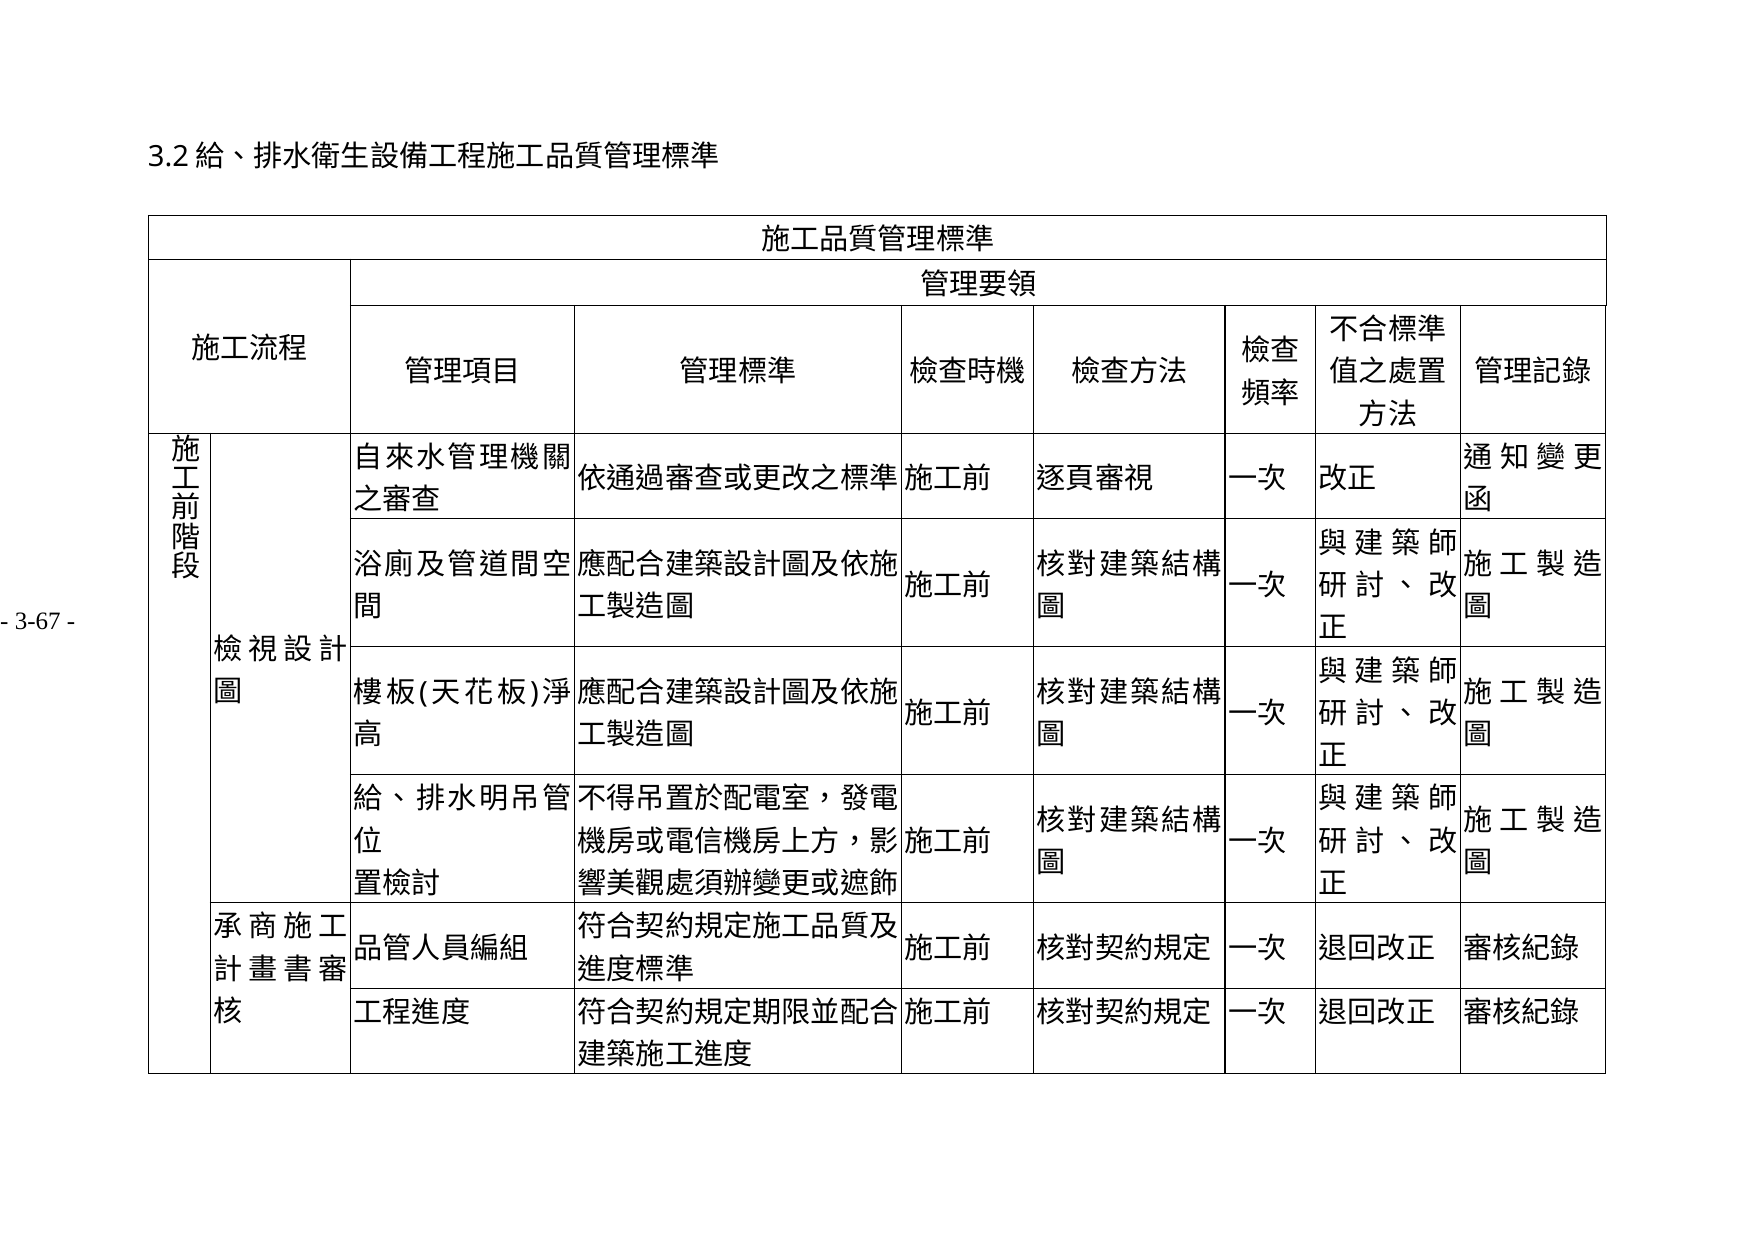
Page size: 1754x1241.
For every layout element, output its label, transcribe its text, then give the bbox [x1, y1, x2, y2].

table_cell 檢查頻率 [1226, 306, 1315, 433]
table_cell 與建築師研討、改正 [1316, 519, 1460, 646]
table_cell 工程進度 [351, 989, 574, 1073]
table_cell 施工流程 [149, 260, 350, 433]
table_cell 自來水管理機關之審查 [351, 434, 574, 518]
table_cell 施工前 [902, 989, 1033, 1073]
table_cell 核對契約規定 [1034, 903, 1224, 988]
table_cell 施工製造圖 [1461, 775, 1605, 902]
table_cell 核對建築結構圖 [1034, 647, 1224, 774]
table_cell 應配合建築設計圖及依施工製造圖 [575, 519, 901, 646]
table_cell 退回改正 [1316, 903, 1460, 988]
table_cell 審核紀錄 [1461, 989, 1605, 1073]
table_cell 一次 [1226, 775, 1315, 902]
table_cell 改正 [1316, 434, 1460, 518]
table_cell 核對建築結構圖 [1034, 519, 1224, 646]
table_cell 浴廁及管道間空間 [351, 519, 574, 646]
table_cell 退回改正 [1316, 989, 1460, 1073]
table_cell 核對契約規定 [1034, 989, 1224, 1073]
table_cell 一次 [1226, 434, 1315, 518]
table_cell 符合契約規定期限並配合建築施工進度 [575, 989, 901, 1073]
table_cell 施工前 [902, 434, 1033, 518]
table_cell 樓板(天花板)淨高 [351, 647, 574, 774]
table_cell 符合契約規定施工品質及進度標準 [575, 903, 901, 988]
table_cell 施工製造圖 [1461, 647, 1605, 774]
table_cell 一次 [1226, 903, 1315, 988]
subtitle 3.2給、排水衛生設備工程施工品質管理標準 [148, 133, 1606, 175]
table_cell 施工製造圖 [1461, 519, 1605, 646]
table_header 施工品質管理標準 [149, 216, 1606, 258]
table_cell 應配合建築設計圖及依施工製造圖 [575, 647, 901, 774]
table_cell 給、排水明吊管位 置檢討 [351, 775, 574, 902]
table_cell 施工前 [902, 775, 1033, 902]
table_cell 一次 [1226, 519, 1315, 646]
table_cell 檢視設計圖 [211, 434, 350, 902]
table_cell 檢查方法 [1034, 306, 1224, 433]
table_cell 品管人員編組 [351, 903, 574, 988]
table_cell 逐頁審視 [1034, 434, 1224, 518]
table_cell 依通過審查或更改之標準 [575, 434, 901, 518]
table_cell 核對建築結構圖 [1034, 775, 1224, 902]
table_cell 施工前 [902, 519, 1033, 646]
table_cell 管理項目 [351, 306, 574, 433]
table_cell 管理標準 [575, 306, 901, 433]
table_cell 施工前 [902, 647, 1033, 774]
table_cell 與建築師研討、改正 [1316, 647, 1460, 774]
table_cell 承商施工計畫書審核 [211, 903, 350, 1073]
table_cell 施工前階段 [149, 434, 210, 1073]
table_cell 施工前 [902, 903, 1033, 988]
table_cell 不合標準值之處置方法 [1316, 306, 1460, 433]
table_cell 與建築師研討、改正 [1316, 775, 1460, 902]
table_cell 一次 [1226, 989, 1315, 1073]
table_cell 管理記錄 [1461, 306, 1605, 433]
table_cell 一次 [1226, 647, 1315, 774]
table_cell 管理要領 [351, 260, 1606, 305]
table_cell 審核紀錄 [1461, 903, 1605, 988]
table_cell 不得吊置於配電室，發電機房或電信機房上方，影響美觀處須辦變更或遮飾 [575, 775, 901, 902]
table_cell 檢查時機 [902, 306, 1033, 433]
table_cell 通知變更函 [1461, 434, 1605, 518]
